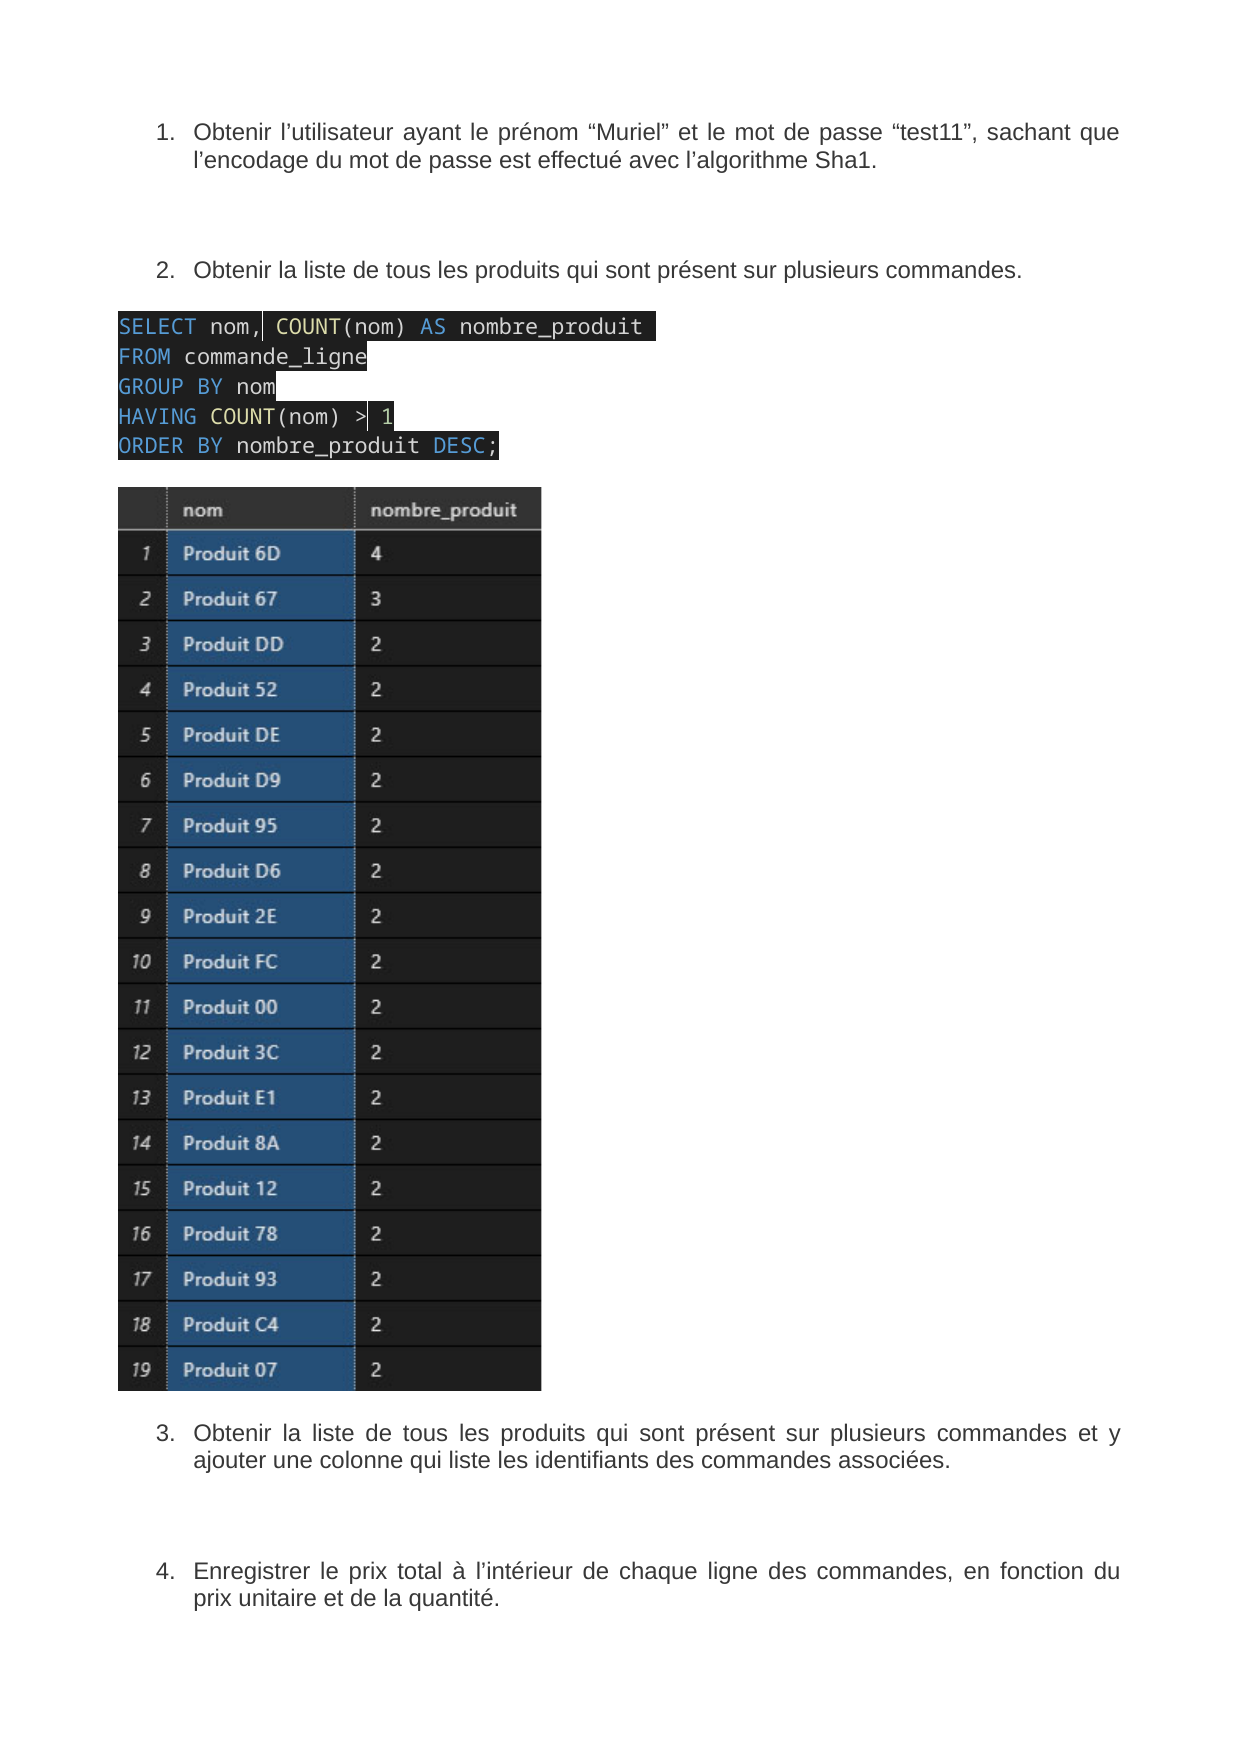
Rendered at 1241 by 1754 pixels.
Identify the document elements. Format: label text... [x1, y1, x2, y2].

text GROUP BY nom [118, 371, 1122, 401]
text ORDER BY nombre_produit DESC; [118, 431, 1122, 460]
text HAVING COUNT(nom) > 1 [118, 401, 1122, 431]
list Enregistrer le prix total à l’intérieur de chaque ligne des commandes, en fonction du prix unitaire et de la quantité. [156, 1557, 1122, 1612]
text SELECT nom, COUNT(nom) AS nombre_produit [118, 311, 1122, 341]
picture [118, 487, 542, 1391]
list Obtenir l’utilisateur ayant le prénom “Muriel” et le mot de passe “test11”, sachant que l’encodage du mot de passe est effectué avec l’algorithme Sha1. [156, 118, 1122, 173]
text FROM commande_ligne [118, 341, 1122, 371]
list Obtenir la liste de tous les produits qui sont présent sur plusieurs commandes. [156, 256, 1122, 284]
list Obtenir la liste de tous les produits qui sont présent sur plusieurs commandes et y ajouter une colonne qui liste les identifiants des commandes associées. [156, 1419, 1122, 1474]
